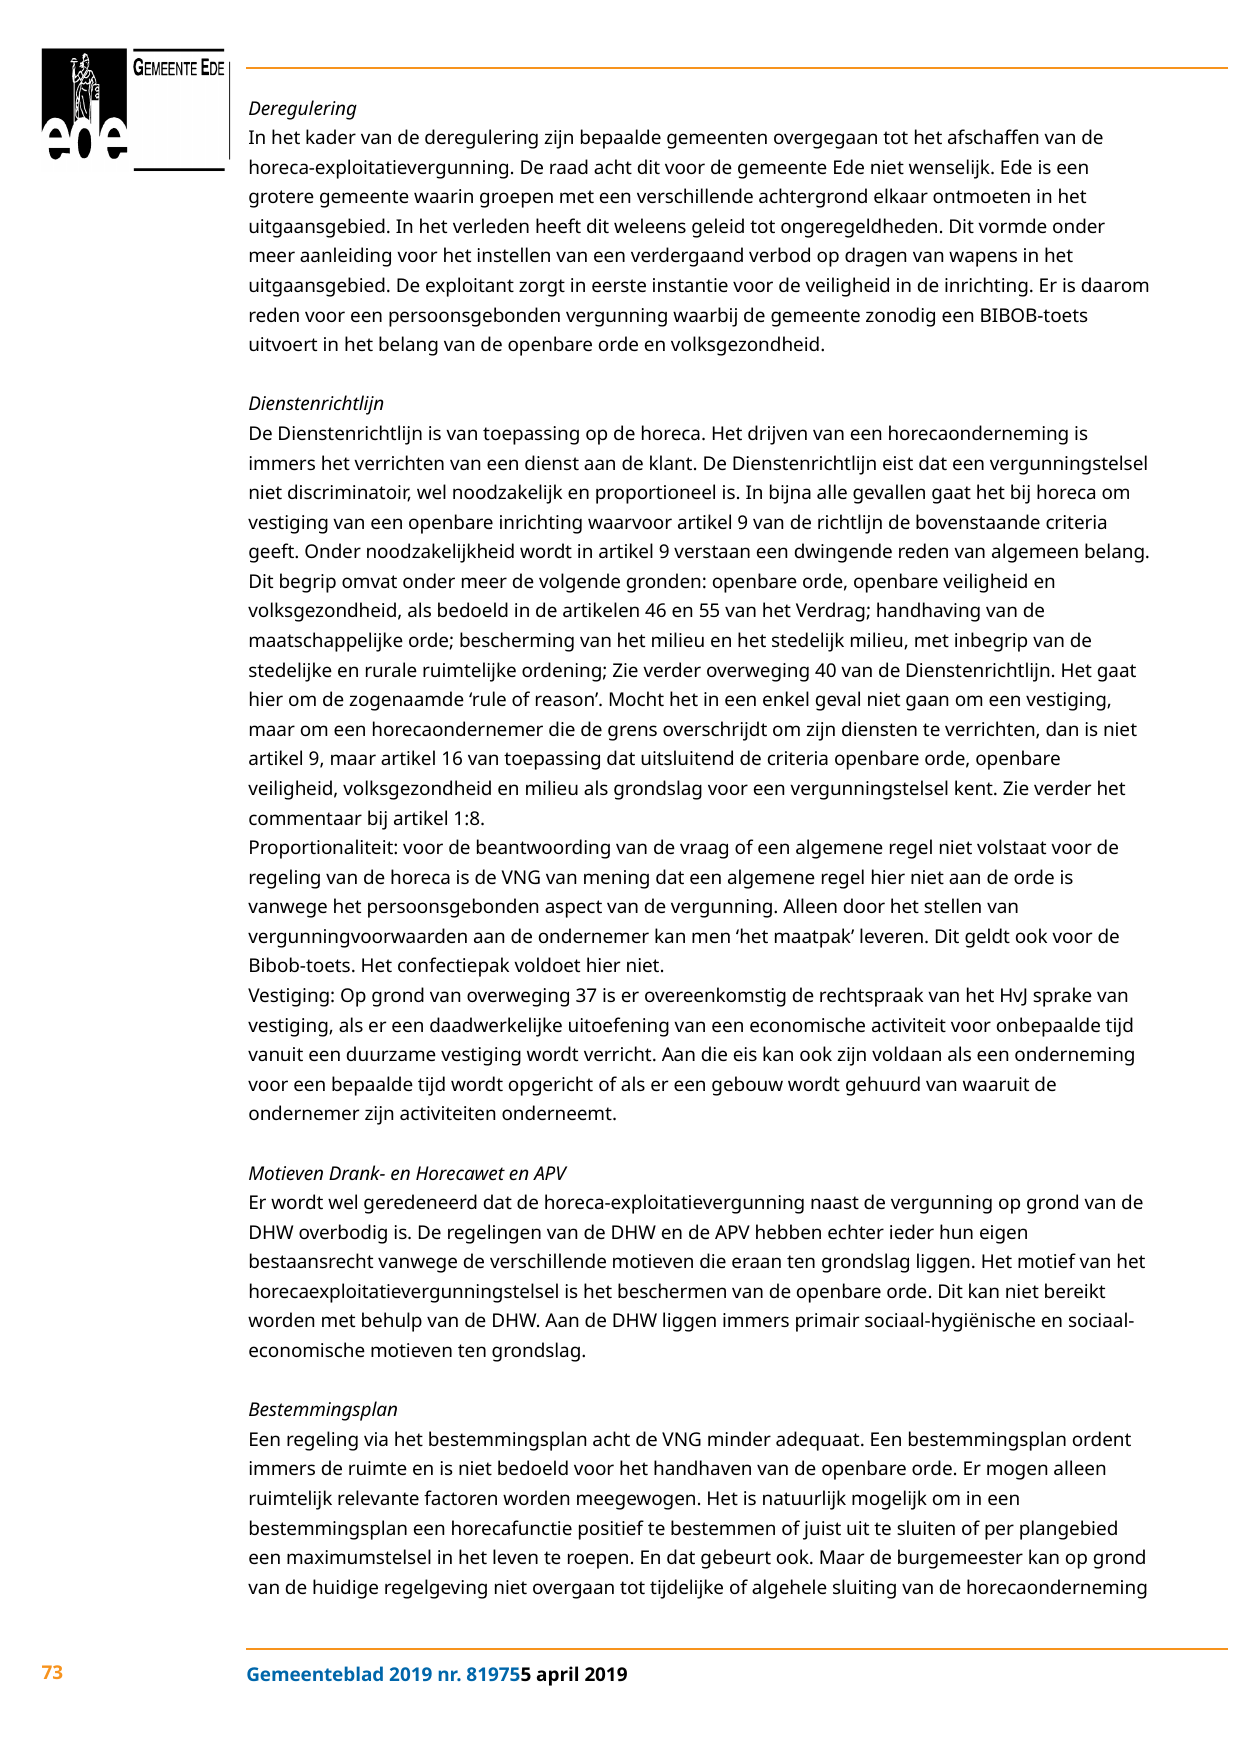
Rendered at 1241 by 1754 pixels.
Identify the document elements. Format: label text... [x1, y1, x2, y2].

picture [41, 47, 231, 172]
text Bestemmingsplan [248, 1396, 1152, 1422]
text In het kader van de deregulering zijn bepaalde gemeenten overgegaan tot het afschaffen van de horeca-exploitatievergunning. De raad acht dit voor de gemeente Ede niet wenselijk. Ede is een grotere gemeente waarin groepen met een verschillende achtergrond elkaar ontmoeten in het uitgaansgebied. In het verleden heeft dit weleens geleid tot ongeregeldheden. Dit vormde onder meer aanleiding voor het instellen van een verdergaand verbod op dragen van wapens in het uitgaansgebied. De exploitant zorgt in eerste instantie voor de veiligheid in de inrichting. Er is daarom reden voor een persoonsgebonden vergunning waarbij de gemeente zonodig een BIBOB-toets uitvoert in het belang van de openbare orde en volksgezondheid. [248, 124, 1152, 357]
text Dienstenrichtlijn [248, 391, 1152, 416]
text Er wordt wel geredeneerd dat de horeca-exploitatievergunning naast de vergunning op grond van de DHW overbodig is. De regelingen van de DHW en de APV hebben echter ieder hun eigen bestaansrecht vanwege de verschillende motieven die eraan ten grondslag liggen. Het motief van het horecaexploitatievergunningstelsel is het beschermen van de openbare orde. Dit kan niet bereikt worden met behulp van de DHW. Aan de DHW liggen immers primair sociaal-hygiënische en sociaal-economische motieven ten grondslag. [248, 1189, 1152, 1363]
text Vestiging: Op grond van overweging 37 is er overeenkomstig de rechtspraak van het HvJ sprake van vestiging, als er een daadwerkelijke uitoefening van een economische activiteit voor onbepaalde tijd vanuit een duurzame vestiging wordt verricht. Aan die eis kan ook zijn voldaan als een onderneming voor een bepaalde tijd wordt opgericht of als er een gebouw wordt gehuurd van waaruit de ondernemer zijn activiteiten onderneemt. [248, 982, 1152, 1126]
text De Dienstenrichtlijn is van toepassing op de horeca. Het drijven van een horecaonderneming is immers het verrichten van een dienst aan de klant. De Dienstenrichtlijn eist dat een vergunningstelsel niet discriminatoir, wel noodzakelijk en proportioneel is. In bijna alle gevallen gaat het bij horeca om vestiging van een openbare inrichting waarvoor artikel 9 van de richtlijn de bovenstaande criteria geeft. Onder noodzakelijkheid wordt in artikel 9 verstaan een dwingende reden van algemeen belang. Dit begrip omvat onder meer de volgende gronden: openbare orde, openbare veiligheid en volksgezondheid, als bedoeld in de artikelen 46 en 55 van het Verdrag; handhaving van de maatschappelijke orde; bescherming van het milieu en het stedelijk milieu, met inbegrip van de stedelijke en rurale ruimtelijke ordening; Zie verder overweging 40 van de Dienstenrichtlijn. Het gaat hier om de zogenaamde ‘rule of reason’. Mocht het in een enkel geval niet gaan om een vestiging, maar om een horecaondernemer die de grens overschrijdt om zijn diensten te verrichten, dan is niet artikel 9, maar artikel 16 van toepassing dat uitsluitend de criteria openbare orde, openbare veiligheid, volksgezondheid en milieu als grondslag voor een vergunningstelsel kent. Zie verder het commentaar bij artikel 1:8. [248, 420, 1152, 831]
text Proportionaliteit: voor de beantwoording van de vraag of een algemene regel niet volstaat voor de regeling van de horeca is de VNG van mening dat een algemene regel hier niet aan de orde is vanwege het persoonsgebonden aspect van de vergunning. Alleen door het stellen van vergunningvoorwaarden aan de ondernemer kan men ‘het maatpak’ leveren. Dit geldt ook voor de Bibob-toets. Het confectiepak voldoet hier niet. [248, 834, 1152, 978]
text Deregulering [248, 95, 1152, 121]
text Motieven Drank- en Horecawet en APV [248, 1160, 1152, 1186]
text Een regeling via het bestemmingsplan acht de VNG minder adequaat. Een bestemmingsplan ordent immers de ruimte en is niet bedoeld voor het handhaven van de openbare orde. Er mogen alleen ruimtelijk relevante factoren worden meegewogen. Het is natuurlijk mogelijk om in een bestemmingsplan een horecafunctie positief te bestemmen of juist uit te sluiten of per plangebied een maximumstelsel in het leven te roepen. En dat gebeurt ook. Maar de burgemeester kan op grond van de huidige regelgeving niet overgaan tot tijdelijke of algehele sluiting van de horecaonderneming [248, 1426, 1152, 1600]
